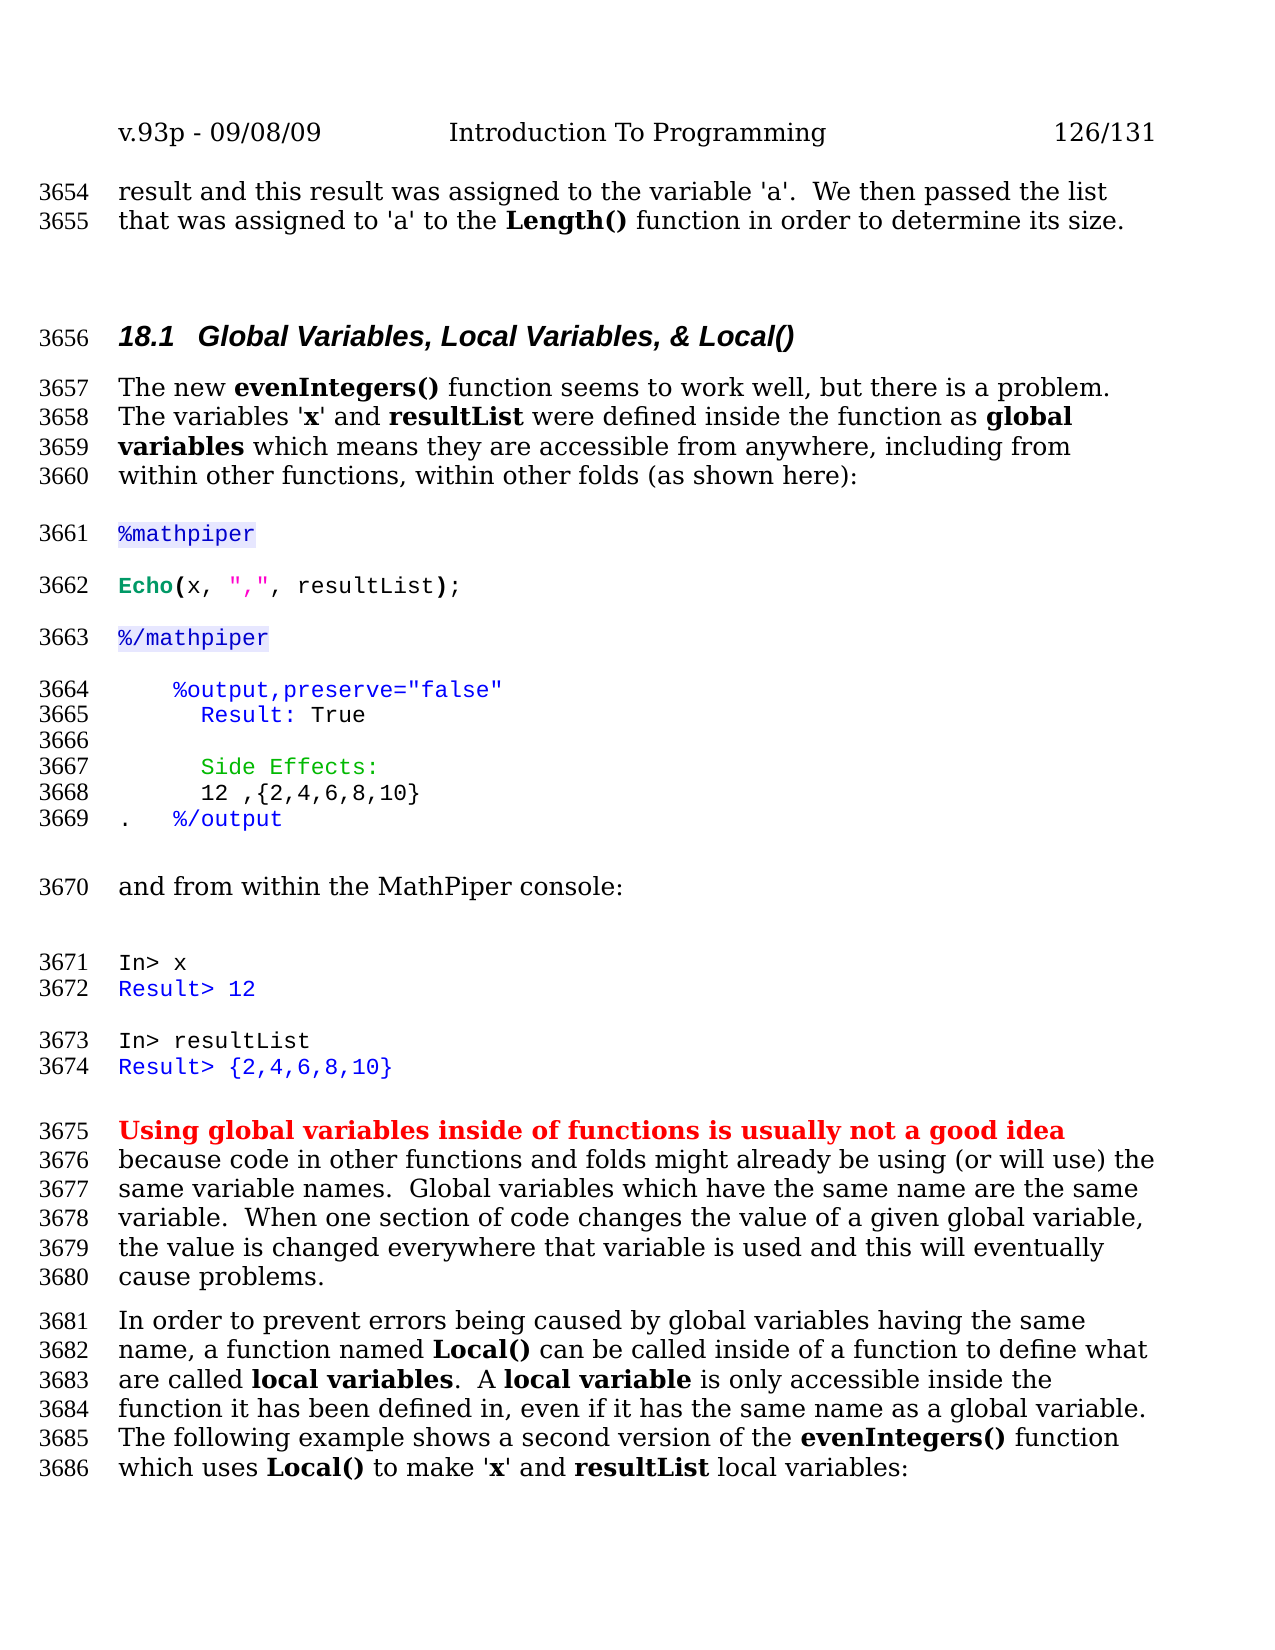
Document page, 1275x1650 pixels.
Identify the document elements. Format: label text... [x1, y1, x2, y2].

text Result> {2,4,6,8,10} [118, 1055, 1157, 1081]
text Result> 12 [118, 977, 1157, 1003]
text In order to prevent errors being caused by global variables having the same name, a function named Local() can be called inside of a function to define what are called local variables. A local variable is only accessible inside the function it has been defined in, even if it has the same name as a global variable. The following example shows a second version of the evenIntegers() function which uses Local() to make 'x' and resultList local variables: [118, 1306, 1157, 1482]
text 12 ,{2,4,6,8,10} [118, 782, 1157, 808]
text The new evenIntegers() function seems to work well, but there is a problem. The variables 'x' and resultList were defined inside the function as global variables which means they are accessible from anywhere, including from within other functions, within other folds (as shown here): [118, 373, 1157, 490]
subtitle Global Variables, Local Variables, & Local() [118, 318, 1157, 352]
text %mathpiper [118, 522, 1157, 548]
text In> x [118, 951, 1157, 977]
text Echo(x, ",", resultList); [118, 574, 1157, 600]
text and from within the MathPiper console: [118, 872, 1157, 901]
text . %/output [118, 808, 1157, 833]
text In> resultList [118, 1029, 1157, 1055]
text Using global variables inside of functions is usually not a good idea because code in other functions and folds might already be using (or will use) the same variable names. Global variables which have the same name are the same variable. When one section of code changes the value of a given global variable, the value is changed everywhere that variable is used and this will eventually cause problems. [118, 1116, 1157, 1291]
text %output,preserve="false" [118, 678, 1157, 704]
text %/mathpiper [118, 626, 1157, 652]
text result and this result was assigned to the variable 'a'. We then passed the list that was assigned to 'a' to the Length() function in order to determine its size. [118, 177, 1157, 235]
text Result: True [118, 704, 1157, 730]
text Side Effects: [118, 756, 1157, 782]
